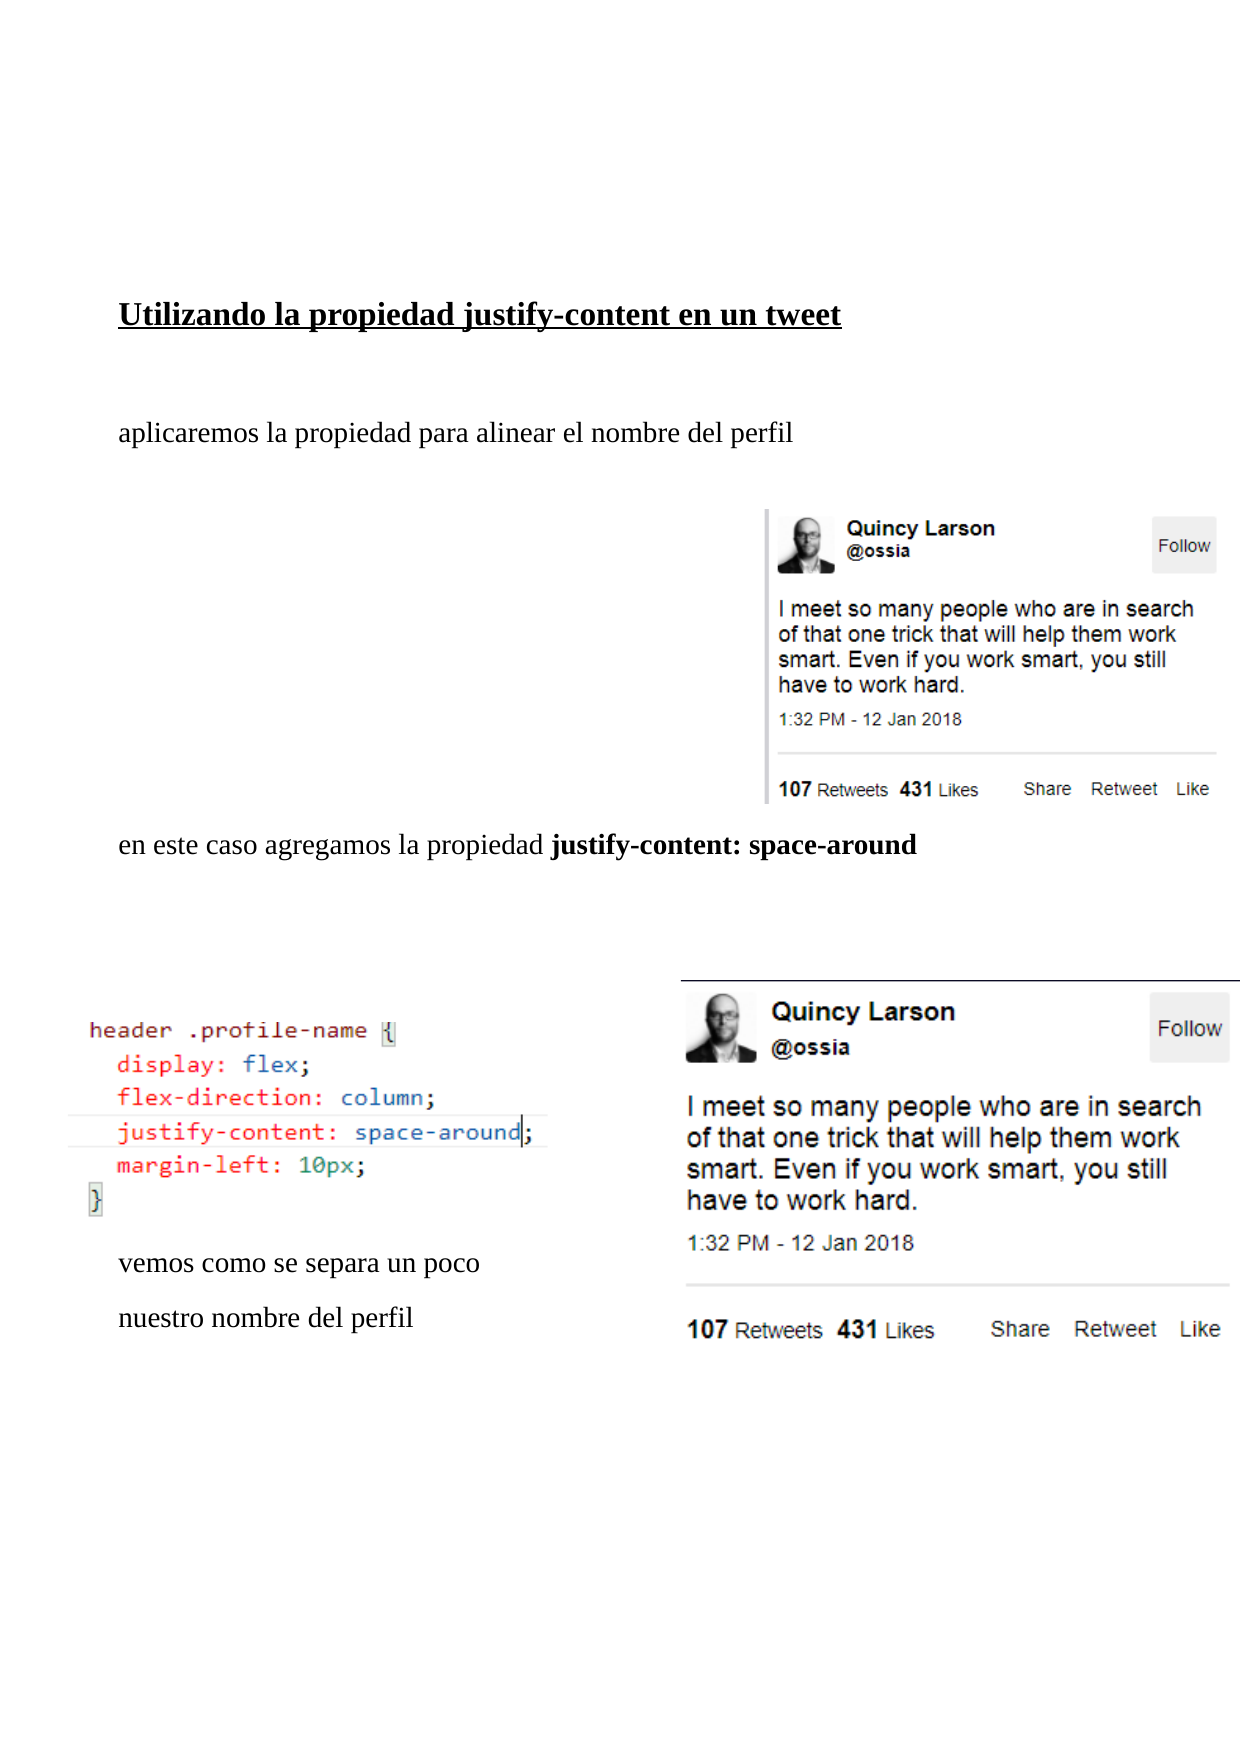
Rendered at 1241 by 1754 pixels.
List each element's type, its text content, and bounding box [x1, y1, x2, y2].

text Utilizando la propiedad justify-content en un tweet [118, 294, 1122, 332]
text nuestro nombre del perfil [118, 1300, 680, 1333]
text aplicaremos la propiedad para alinear el nombre del perfil [118, 415, 1122, 448]
text en este caso agregamos la propiedad justify-content: space-around [118, 827, 1122, 861]
text vemos como se separa un poco [118, 1245, 680, 1279]
picture [764, 509, 1223, 804]
picture [680, 980, 1240, 1351]
picture [67, 1022, 548, 1220]
